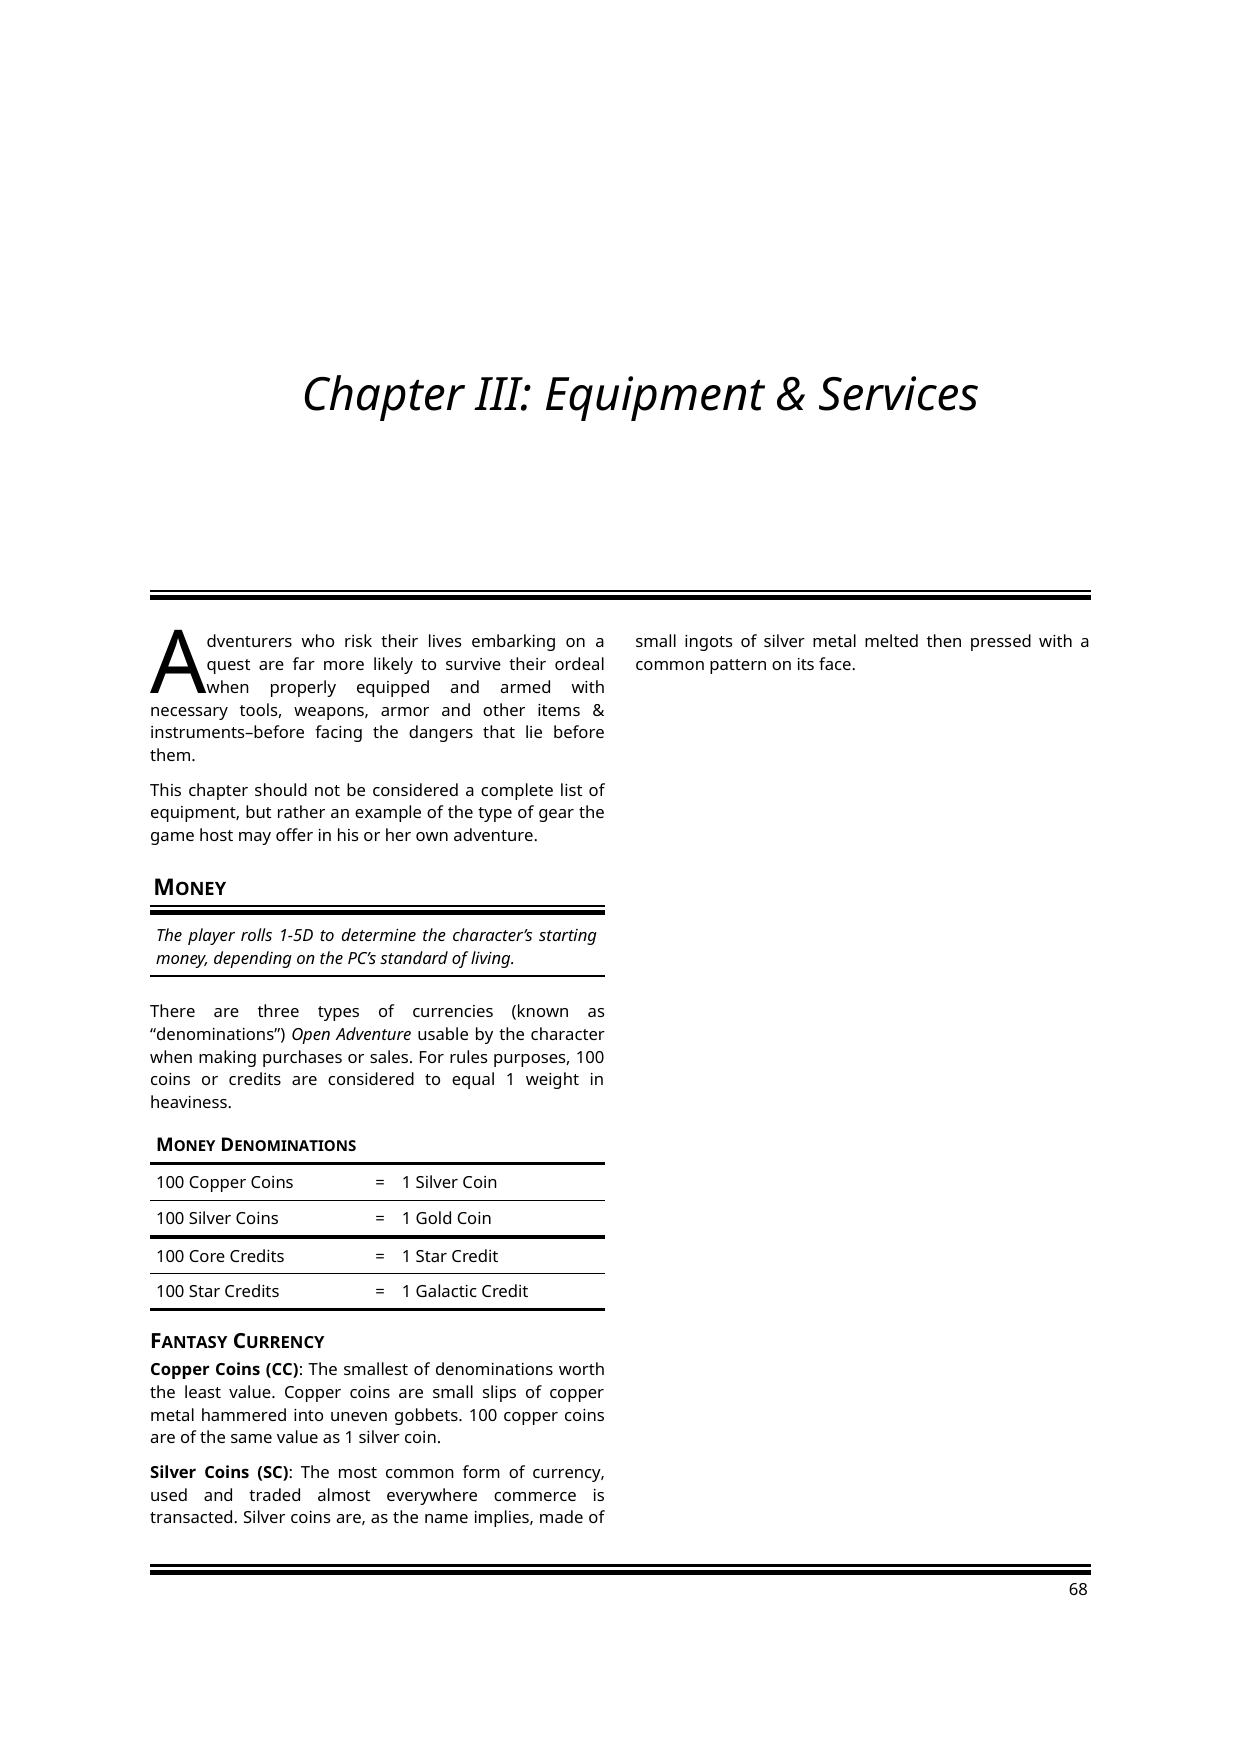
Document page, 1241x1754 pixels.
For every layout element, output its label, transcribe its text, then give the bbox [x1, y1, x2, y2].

table_cell = [370, 1165, 396, 1199]
subtitle Money [150, 867, 605, 905]
text Copper Coins (CC): The smallest of denominations worth the least value. Copper coins are small slips of copper metal hammered into uneven gobbets. 100 copper coins are of the same value as 1 silver coin. [150, 1358, 605, 1449]
table_cell = [370, 1239, 396, 1273]
table_cell 1 Galactic Credit [396, 1274, 605, 1308]
table_cell = [370, 1201, 396, 1235]
text Silver Coins (SC): The most common form of currency, used and traded almost everywhere commerce is transacted. Silver coins are, as the name implies, made of [150, 1461, 605, 1529]
table_cell 1 Gold Coin [396, 1201, 605, 1235]
table_cell 100 Copper Coins [150, 1165, 369, 1199]
table_header The player rolls 1-5D to determine the character’s starting money, depending on the PC’s standard of living. [150, 918, 605, 975]
table_cell 100 Core Credits [150, 1239, 369, 1273]
text Fantasy Currency [150, 1326, 605, 1355]
table_cell = [370, 1274, 396, 1308]
text This chapter should not be considered a complete list of equipment, but rather an example of the type of gear the game host may offer in his or her own adventure. [150, 778, 605, 846]
text small ingots of silver metal melted then pressed with a common pattern on its face. [635, 630, 1091, 675]
table_cell 1 Silver Coin [396, 1165, 605, 1199]
table_header Money Denominations [150, 1125, 605, 1162]
text Adventurers who risk their lives embarking on a quest are far more likely to survive their ordeal when properly equipped and armed with necessary tools, weapons, armor and other items & instruments–before facing the dangers that lie before them. [150, 630, 605, 766]
table_cell 1 Star Credit [396, 1239, 605, 1273]
table_cell 100 Star Credits [150, 1274, 369, 1308]
table_cell 100 Silver Coins [150, 1201, 369, 1235]
text There are three types of currencies (known as “denominations”) Open Adventure usable by the character when making purchases or sales. For rules purposes, 100 coins or credits are considered to equal 1 weight in heaviness. [150, 977, 605, 1113]
